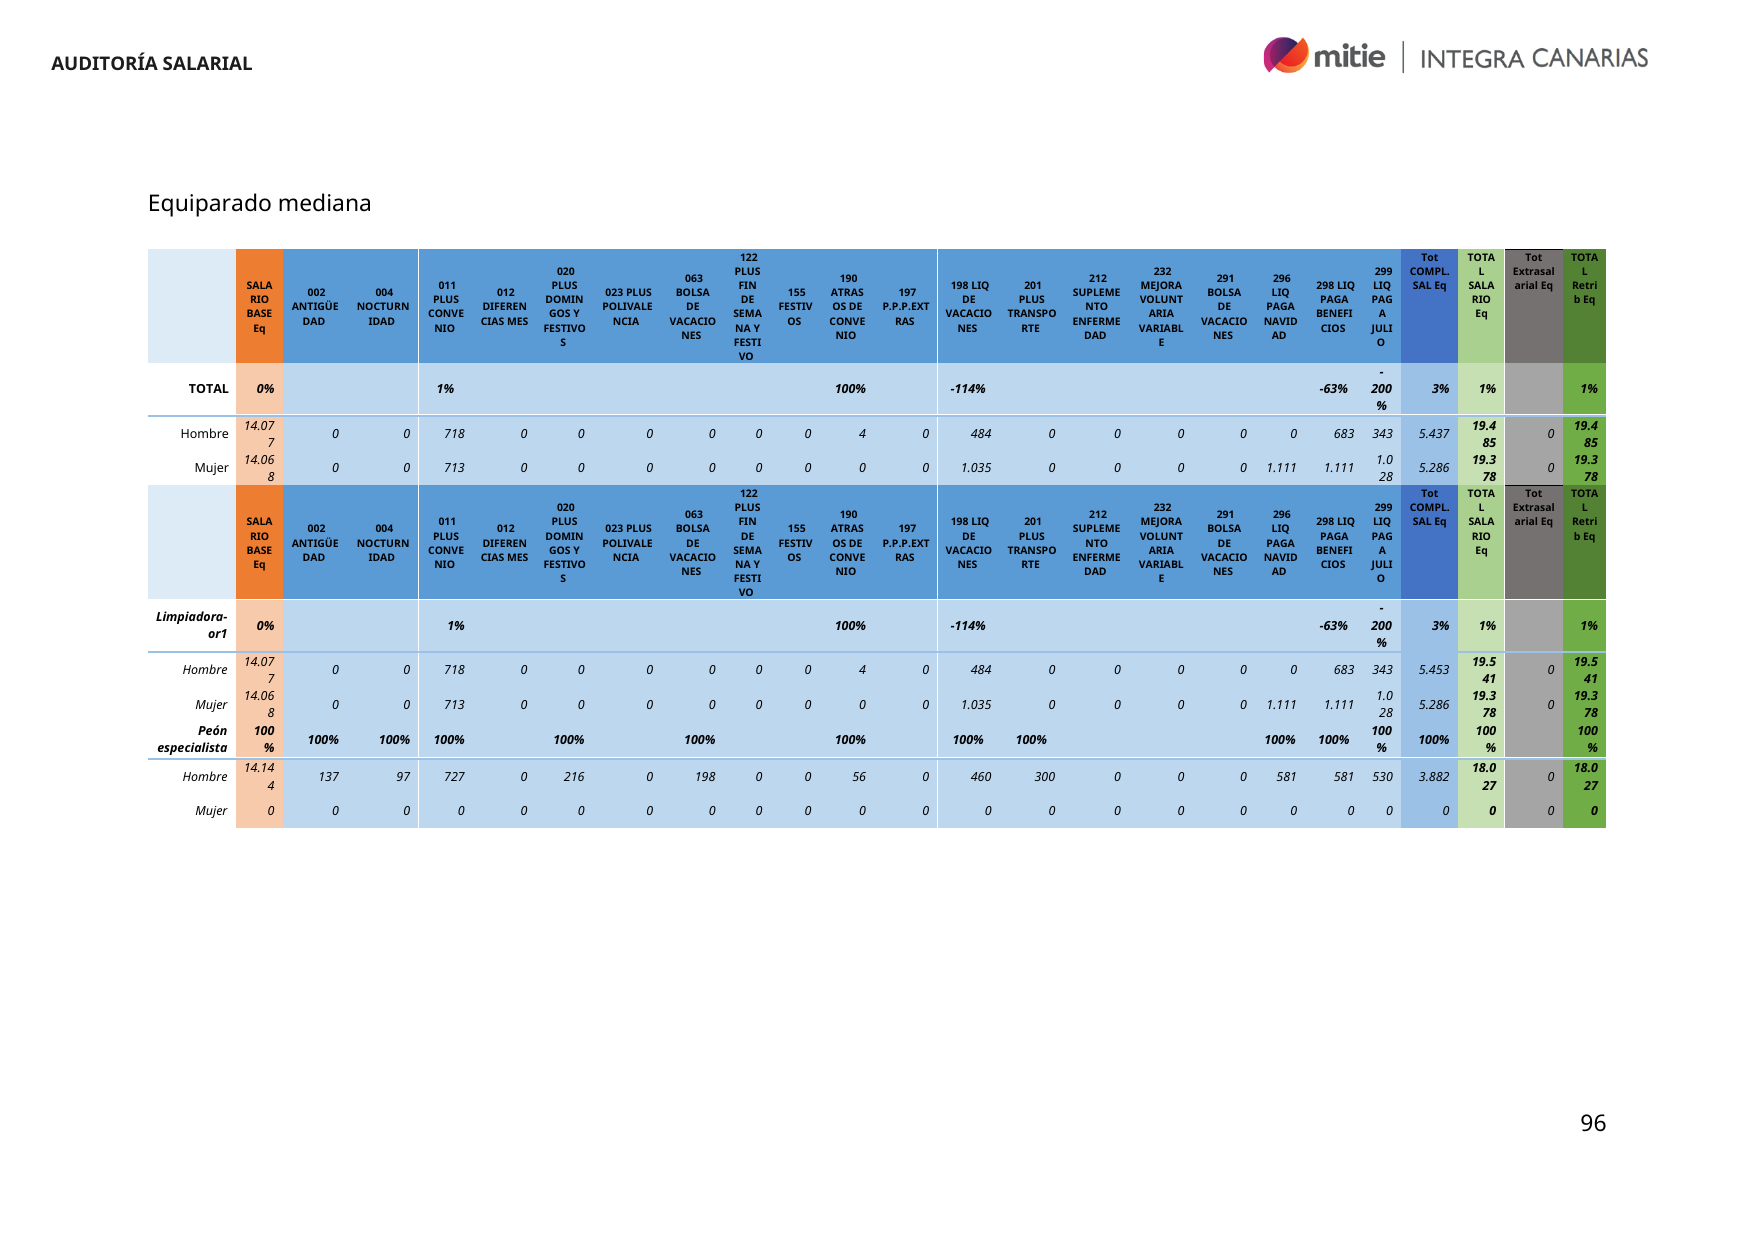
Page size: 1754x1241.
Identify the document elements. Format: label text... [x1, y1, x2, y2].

table_cell 1% [419, 363, 473, 414]
table_cell 3% [1401, 600, 1458, 651]
table_cell Peón especialista [148, 721, 236, 757]
table_header Tot COMPL.SAL Eq [1401, 249, 1458, 363]
table_cell 299 LIQ PAGA JULIO [1363, 485, 1401, 599]
table_cell 0 [874, 760, 937, 794]
table_cell 004 NOCTURNIDAD [347, 485, 418, 599]
table_cell 718 [419, 653, 473, 687]
table_cell 1.111 [1306, 451, 1363, 485]
table_cell 713 [419, 451, 473, 485]
table_cell Limpiadora-or1 [148, 600, 236, 651]
table_cell [283, 363, 347, 414]
table_cell [771, 363, 820, 414]
table_cell 0 [1193, 760, 1255, 794]
table_cell 718 [419, 417, 473, 451]
table_cell [347, 600, 418, 651]
table_cell 4 [820, 653, 874, 687]
table_cell 0 [473, 687, 536, 721]
table_cell 0 [283, 794, 347, 828]
table_cell 56 [820, 760, 874, 794]
table_cell 198 [661, 760, 724, 794]
table_cell 0 [771, 451, 820, 485]
table_cell 100% [1306, 721, 1363, 757]
table_cell 023 PLUS POLIVALENCIA [593, 485, 661, 599]
table_cell 14.068 [236, 451, 283, 485]
table_cell [874, 600, 937, 651]
table_cell 14.077 [236, 653, 283, 687]
table_cell 0 [1458, 794, 1504, 828]
table_cell [724, 600, 771, 651]
table_header 201 PLUS TRANSPORTE [1000, 249, 1064, 363]
table_cell -114% [938, 600, 1000, 651]
table_cell 002 ANTIGÜEDAD [283, 485, 347, 599]
table_cell 296 LIQ PAGA NAVIDAD [1255, 485, 1306, 599]
table_cell 0 [593, 451, 661, 485]
table_cell 1.028 [1363, 687, 1401, 721]
table_cell 212 SUPLEMENTO ENFERMEDAD [1064, 485, 1129, 599]
table_cell 0 [1064, 794, 1129, 828]
table_cell 0 [347, 417, 418, 451]
table_header 155 FESTIVOS [771, 249, 820, 363]
table_cell [771, 721, 820, 757]
table_cell [1000, 600, 1064, 651]
table_cell 155 FESTIVOS [771, 485, 820, 599]
table_cell 0 [1363, 794, 1401, 828]
table_cell 19.378 [1458, 687, 1504, 721]
table_cell 201 PLUS TRANSPORTE [1000, 485, 1064, 599]
table_cell 0 [1064, 417, 1129, 451]
table_cell 0 [1193, 653, 1255, 687]
table_cell 0 [283, 451, 347, 485]
table_cell 291 BOLSA DE VACACIONES [1193, 485, 1255, 599]
table_cell 3.882 [1401, 760, 1458, 794]
table_cell 343 [1363, 417, 1401, 451]
table_cell 0 [1000, 451, 1064, 485]
table_header 232 MEJORA VOLUNTARIA VARIABLE [1129, 249, 1193, 363]
table_header 063 BOLSA DE VACACIONES [661, 249, 724, 363]
table_cell 581 [1306, 760, 1363, 794]
table_cell 0 [1000, 794, 1064, 828]
text Equiparado mediana [148, 186, 1606, 218]
table_header 298 LIQ PAGA BENEFICIOS [1306, 249, 1363, 363]
table_cell [1255, 363, 1306, 414]
table_cell 0 [593, 794, 661, 828]
table_header 020 PLUS DOMINGOS Y FESTIVOS [536, 249, 593, 363]
table_cell 1% [1563, 363, 1606, 414]
table_header 122 PLUS FIN DE SEMANA Y FESTIVO [724, 249, 771, 363]
table_cell 0 [724, 687, 771, 721]
table_cell 683 [1306, 417, 1363, 451]
table_cell 460 [938, 760, 1000, 794]
table_cell 0 [347, 687, 418, 721]
table_cell [1505, 600, 1563, 651]
table_cell 3% [1401, 363, 1458, 414]
table_cell 0 [874, 653, 937, 687]
table_cell 0 [724, 794, 771, 828]
table_cell 19.378 [1563, 687, 1606, 721]
table_cell 0 [1505, 417, 1563, 451]
table_cell 0 [1193, 417, 1255, 451]
table_cell 0 [724, 451, 771, 485]
table_cell [1129, 600, 1193, 651]
table_cell 0 [347, 794, 418, 828]
table_cell 0 [771, 653, 820, 687]
table_cell 0 [724, 417, 771, 451]
table_cell TOTAL Retrib Eq [1563, 485, 1606, 599]
table_cell 0 [1000, 653, 1064, 687]
table_cell 216 [536, 760, 593, 794]
table_cell 0 [236, 794, 283, 828]
table_cell 100% [1401, 721, 1458, 757]
table_header Tot Extrasalarial Eq [1505, 250, 1563, 363]
table_cell 100% [419, 721, 473, 757]
table_cell Tot COMPL.SAL Eq [1401, 485, 1458, 599]
table_cell 100% [820, 600, 874, 651]
table_cell 0 [1193, 794, 1255, 828]
table_cell 0 [820, 794, 874, 828]
table_cell [1064, 363, 1129, 414]
table_cell 5.437 [1401, 417, 1458, 451]
table_cell 100% [1000, 721, 1064, 757]
table_cell 0 [283, 417, 347, 451]
table_cell 0 [1193, 451, 1255, 485]
table_cell 5.286 [1401, 451, 1458, 485]
table_cell [724, 363, 771, 414]
table_cell 0 [724, 653, 771, 687]
table_cell 19.485 [1458, 417, 1504, 451]
table_cell 0% [236, 600, 283, 651]
table_cell [1505, 363, 1563, 414]
table_header [148, 249, 236, 363]
table_header 212 SUPLEMENTO ENFERMEDAD [1064, 249, 1129, 363]
table_cell 0 [724, 760, 771, 794]
table_cell 97 [347, 760, 418, 794]
table_cell [1193, 363, 1255, 414]
table_cell [283, 600, 347, 651]
table_header 023 PLUS POLIVALENCIA [593, 249, 661, 363]
table_cell 4 [820, 417, 874, 451]
table_cell 100% [1458, 721, 1504, 757]
table_cell 122 PLUS FIN DE SEMANA Y FESTIVO [724, 485, 771, 599]
table_cell Mujer [148, 687, 236, 721]
table_cell [593, 721, 661, 757]
table_cell 484 [938, 417, 1000, 451]
table_cell 0 [283, 687, 347, 721]
table_cell 0 [1255, 794, 1306, 828]
table_cell [874, 721, 937, 757]
table_cell 683 [1306, 653, 1363, 687]
table_cell 484 [938, 653, 1000, 687]
table_cell 0 [771, 687, 820, 721]
table_cell [874, 363, 937, 414]
table_cell [593, 363, 661, 414]
table_cell 0 [593, 760, 661, 794]
table_cell [473, 600, 536, 651]
table_cell 1% [1458, 600, 1504, 651]
table_cell 5.286 [1401, 687, 1458, 721]
table_header TOTAL SALARIO Eq [1458, 249, 1504, 363]
table_cell 0 [1064, 451, 1129, 485]
table_cell 0 [1129, 687, 1193, 721]
table_cell [1064, 721, 1129, 757]
table_cell Mujer [148, 451, 236, 485]
table_cell 0 [473, 417, 536, 451]
table_cell 100% [938, 721, 1000, 757]
table_cell 14.144 [236, 760, 283, 794]
table_cell 0 [938, 794, 1000, 828]
table_cell 0 [1129, 451, 1193, 485]
table_cell 5.453 [1401, 653, 1458, 687]
table_cell [1255, 600, 1306, 651]
table_header 198 LIQ DE VACACIONES [938, 249, 1000, 363]
table_cell 012 DIFERENCIAS MES [473, 485, 536, 599]
table_cell 0 [820, 451, 874, 485]
table_cell 0 [1129, 653, 1193, 687]
table_cell 100% [820, 721, 874, 757]
table_cell 0 [1563, 794, 1606, 828]
table_cell Mujer [148, 794, 236, 828]
table_cell -114% [938, 363, 1000, 414]
table_header 011 PLUS CONVENIO [419, 249, 473, 363]
table_cell 100% [1563, 721, 1606, 757]
table_cell 1.111 [1255, 451, 1306, 485]
table_cell 0 [1306, 794, 1363, 828]
table_cell 0 [1064, 653, 1129, 687]
table_cell 1.028 [1363, 451, 1401, 485]
table_cell 0 [536, 417, 593, 451]
table_cell 1% [419, 600, 473, 651]
table_cell [593, 600, 661, 651]
table_cell 713 [419, 687, 473, 721]
table_cell [1505, 721, 1563, 757]
table_cell 100% [820, 363, 874, 414]
table_cell 14.068 [236, 687, 283, 721]
table_cell -63% [1306, 363, 1363, 414]
table_cell 0 [536, 653, 593, 687]
table_cell 19.485 [1563, 417, 1606, 451]
table_cell 137 [283, 760, 347, 794]
table_cell TOTAL [148, 363, 236, 414]
table_header 299 LIQ PAGA JULIO [1363, 249, 1401, 363]
table_cell Hombre [148, 760, 236, 794]
table_cell 727 [419, 760, 473, 794]
table_cell 0 [1505, 653, 1563, 687]
table_cell 0 [473, 760, 536, 794]
table_cell 298 LIQ PAGA BENEFICIOS [1306, 485, 1363, 599]
table_cell 0 [661, 687, 724, 721]
table_cell SALARIO BASE Eq [236, 485, 283, 599]
table_cell 0 [874, 687, 937, 721]
table_header 296 LIQ PAGA NAVIDAD [1255, 249, 1306, 363]
table_cell 0 [1129, 417, 1193, 451]
table_cell 1.111 [1306, 687, 1363, 721]
table_cell [771, 600, 820, 651]
table_cell 0 [1064, 687, 1129, 721]
table_cell 0 [347, 653, 418, 687]
table_cell 300 [1000, 760, 1064, 794]
table_cell [1000, 363, 1064, 414]
table_cell 0 [771, 417, 820, 451]
table_cell [724, 721, 771, 757]
table_cell [473, 721, 536, 757]
table_cell [473, 363, 536, 414]
table_header 004 NOCTURNIDAD [347, 249, 418, 363]
table_cell 18.027 [1563, 760, 1606, 794]
table_cell 100% [536, 721, 593, 757]
table_header 002 ANTIGÜEDAD [283, 249, 347, 363]
table_cell 0 [1255, 653, 1306, 687]
table_cell 0 [473, 451, 536, 485]
table_cell 0 [661, 417, 724, 451]
table_cell 1.035 [938, 451, 1000, 485]
table_cell 343 [1363, 653, 1401, 687]
table_cell 198 LIQ DE VACACIONES [938, 485, 1000, 599]
table_cell 100% [1363, 721, 1401, 757]
table_cell [1129, 721, 1193, 757]
table_cell 020 PLUS DOMINGOS Y FESTIVOS [536, 485, 593, 599]
table_cell 0 [1129, 760, 1193, 794]
table_cell 530 [1363, 760, 1401, 794]
table_cell 0 [771, 794, 820, 828]
table_cell 100% [347, 721, 418, 757]
table_cell 19.378 [1458, 451, 1504, 485]
table_cell 14.077 [236, 417, 283, 451]
table_cell Hombre [148, 417, 236, 451]
table_cell 0 [1505, 794, 1563, 828]
table_cell 100% [283, 721, 347, 757]
table_cell 581 [1255, 760, 1306, 794]
table_cell 011 PLUS CONVENIO [419, 485, 473, 599]
table_cell 0 [1064, 760, 1129, 794]
table_cell 0 [593, 687, 661, 721]
table_cell 0 [661, 451, 724, 485]
table_cell 0 [593, 417, 661, 451]
table_header 190 ATRASOS DE CONVENIO [820, 249, 874, 363]
table_header 012 DIFERENCIAS MES [473, 249, 536, 363]
table_cell 100% [1255, 721, 1306, 757]
table_cell 0 [536, 451, 593, 485]
table_cell 0 [661, 794, 724, 828]
table_cell 0 [874, 451, 937, 485]
table_cell 0 [1505, 451, 1563, 485]
table_cell 0 [593, 653, 661, 687]
table_cell 0 [874, 417, 937, 451]
table_cell [1129, 363, 1193, 414]
table_cell 0 [536, 794, 593, 828]
table_cell [536, 363, 593, 414]
table_cell 1.111 [1255, 687, 1306, 721]
table_cell -63% [1306, 600, 1363, 651]
table_cell -200% [1363, 363, 1401, 414]
table_cell [1193, 721, 1255, 757]
table_cell 0 [1401, 794, 1458, 828]
table_header 197 P.P.P.EXTRAS [874, 249, 937, 363]
table_cell 0 [473, 794, 536, 828]
table_cell Tot Extrasalarial Eq [1505, 486, 1563, 599]
table_cell 18.027 [1458, 760, 1504, 794]
table_cell 0 [1193, 687, 1255, 721]
table_cell [1193, 600, 1255, 651]
table_cell 0 [1255, 417, 1306, 451]
table_cell 0 [1505, 687, 1563, 721]
table_cell 0 [473, 653, 536, 687]
table_cell [661, 600, 724, 651]
table_cell [1064, 600, 1129, 651]
table_cell 0 [419, 794, 473, 828]
table_cell [148, 485, 236, 599]
table_cell 0 [771, 760, 820, 794]
table_cell 197 P.P.P.EXTRAS [874, 485, 937, 599]
table_cell TOTAL SALARIO Eq [1458, 485, 1504, 599]
table_header TOTAL Retrib Eq [1563, 249, 1606, 363]
table_cell 1% [1563, 600, 1606, 651]
table_cell 19.541 [1563, 653, 1606, 687]
table_cell 0 [874, 794, 937, 828]
table_cell [661, 363, 724, 414]
table_cell [536, 600, 593, 651]
table_cell 0 [536, 687, 593, 721]
table_cell 19.541 [1458, 653, 1504, 687]
table_cell 0 [820, 687, 874, 721]
table_cell 1% [1458, 363, 1504, 414]
table_header SALARIO BASE Eq [236, 249, 283, 363]
table_cell 190 ATRASOS DE CONVENIO [820, 485, 874, 599]
table_cell 100% [236, 721, 283, 757]
table_cell 100% [661, 721, 724, 757]
table_cell 0 [283, 653, 347, 687]
table_cell Hombre [148, 653, 236, 687]
table_cell 19.378 [1563, 451, 1606, 485]
table_header 291 BOLSA DE VACACIONES [1193, 249, 1255, 363]
table_cell 0 [661, 653, 724, 687]
table_cell 232 MEJORA VOLUNTARIA VARIABLE [1129, 485, 1193, 599]
table_cell 0 [1505, 760, 1563, 794]
table_cell 0 [1129, 794, 1193, 828]
table_cell 063 BOLSA DE VACACIONES [661, 485, 724, 599]
table_cell [347, 363, 418, 414]
table_cell 0 [1000, 687, 1064, 721]
table_cell 0% [236, 363, 283, 414]
table_cell 1.035 [938, 687, 1000, 721]
table_cell -200% [1363, 600, 1401, 651]
table_cell 0 [1000, 417, 1064, 451]
table_cell 0 [347, 451, 418, 485]
